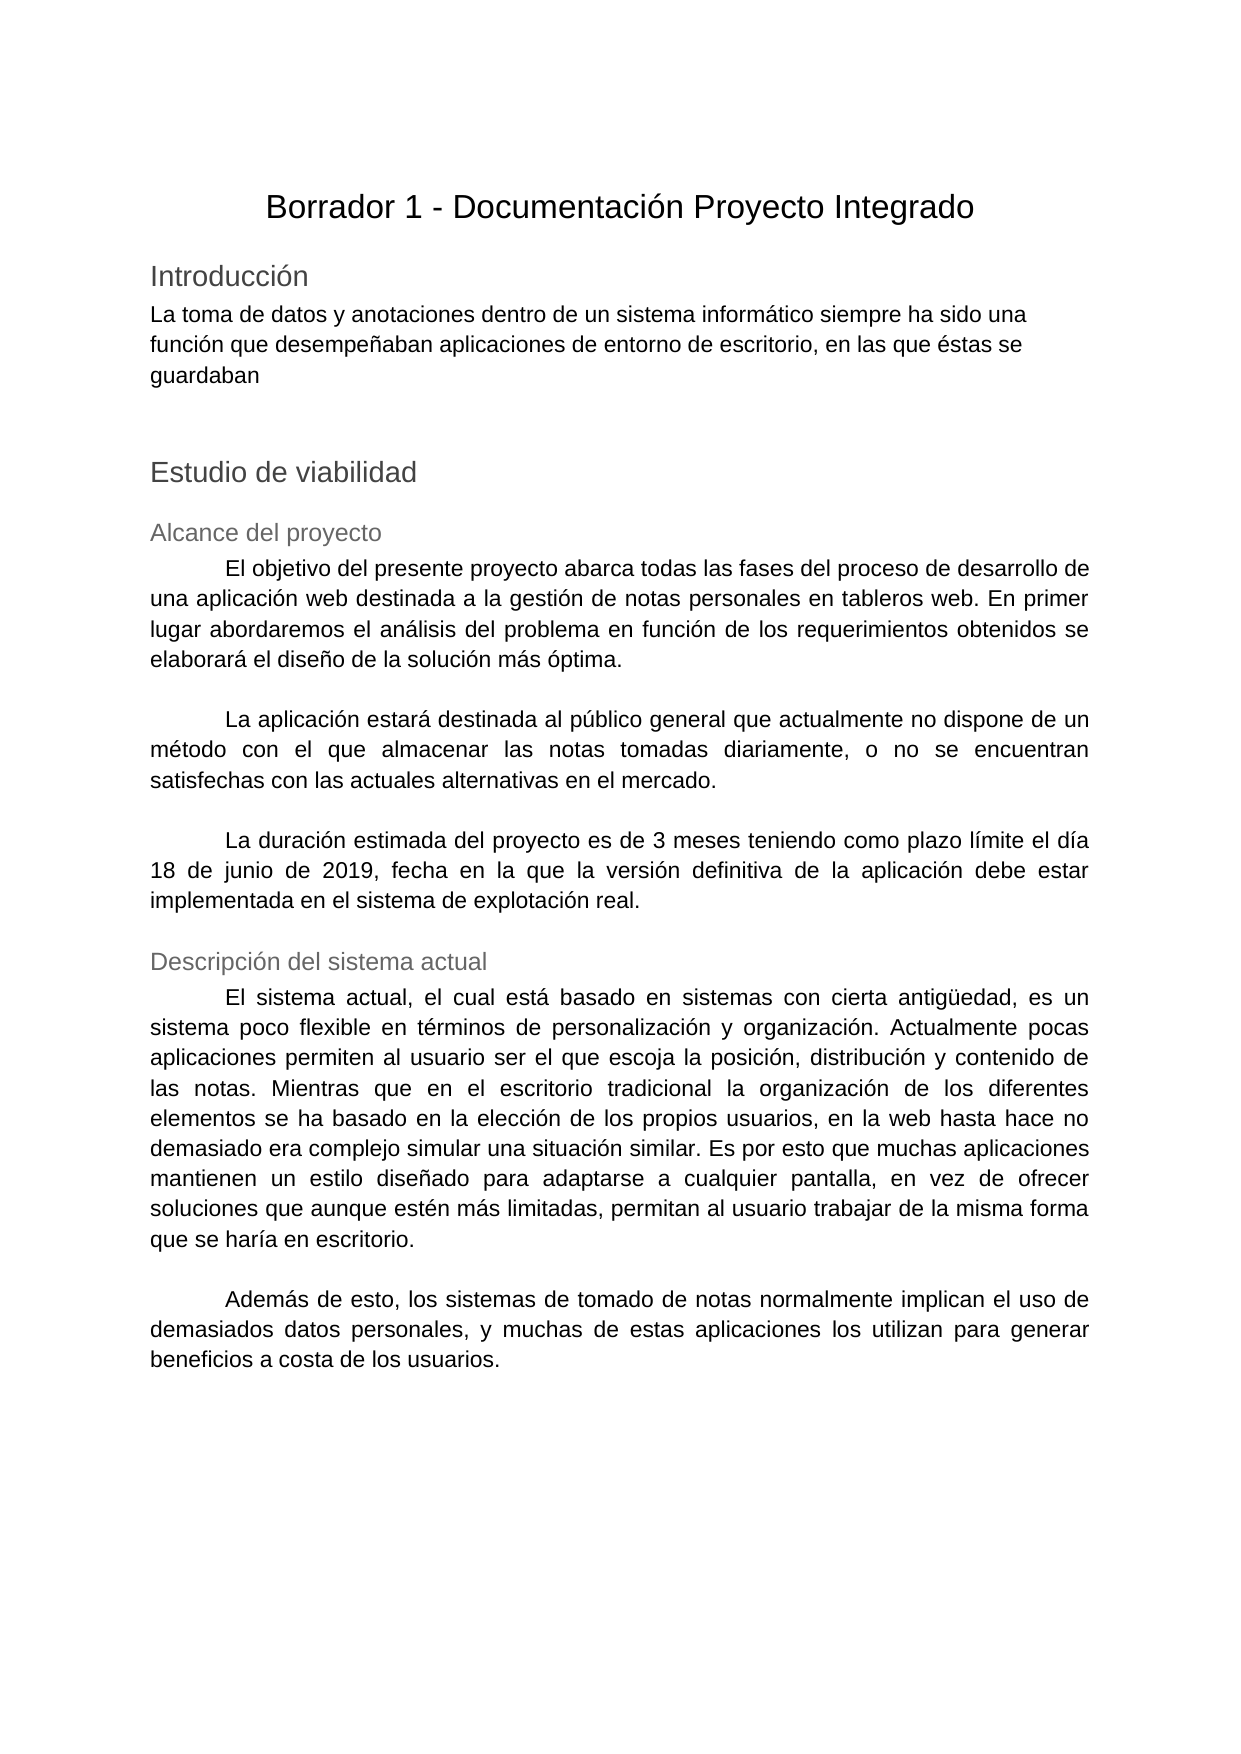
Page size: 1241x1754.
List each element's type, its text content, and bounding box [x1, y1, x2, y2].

text La toma de datos y anotaciones dentro de un sistema informático siempre ha sido una función que desempeñaban aplicaciones de entorno de escritorio, en las que éstas se guardaban [150, 301, 1090, 388]
subtitle Alcance del proyecto [150, 518, 1090, 547]
text Además de esto, los sistemas de tomado de notas normalmente implican el uso de demasiados datos personales, y muchas de estas aplicaciones los utilizan para generar beneficios a costa de los usuarios. [150, 1286, 1090, 1373]
subtitle Descripción del sistema actual [150, 947, 1090, 976]
subtitle Estudio de viabilidad [150, 455, 1090, 489]
text La duración estimada del proyecto es de 3 meses teniendo como plazo límite el día 18 de junio de 2019, fecha en la que la versión definitiva de la aplicación debe estar implementada en el sistema de explotación real. [150, 827, 1090, 914]
text El sistema actual, el cual está basado en sistemas con cierta antigüedad, es un sistema poco flexible en términos de personalización y organización. Actualmente pocas aplicaciones permiten al usuario ser el que escoja la posición, distribución y contenido de las notas. Mientras que en el escritorio tradicional la organización de los diferentes elementos se ha basado en la elección de los propios usuarios, en la web hasta hace no demasiado era complejo simular una situación similar. Es por esto que muchas aplicaciones mantienen un estilo diseñado para adaptarse a cualquier pantalla, en vez de ofrecer soluciones que aunque estén más limitadas, permitan al usuario trabajar de la misma forma que se haría en escritorio. [150, 984, 1090, 1252]
text La aplicación estará destinada al público general que actualmente no dispone de un método con el que almacenar las notas tomadas diariamente, o no se encuentran satisfechas con las actuales alternativas en el mercado. [150, 706, 1090, 793]
subtitle Borrador 1 - Documentación Proyecto Integrado [150, 187, 1090, 226]
text El objetivo del presente proyecto abarca todas las fases del proceso de desarrollo de una aplicación web destinada a la gestión de notas personales en tableros web. En primer lugar abordaremos el análisis del problema en función de los requerimientos obtenidos se elaborará el diseño de la solución más óptima. [150, 555, 1090, 672]
subtitle Introducción [150, 259, 1090, 293]
